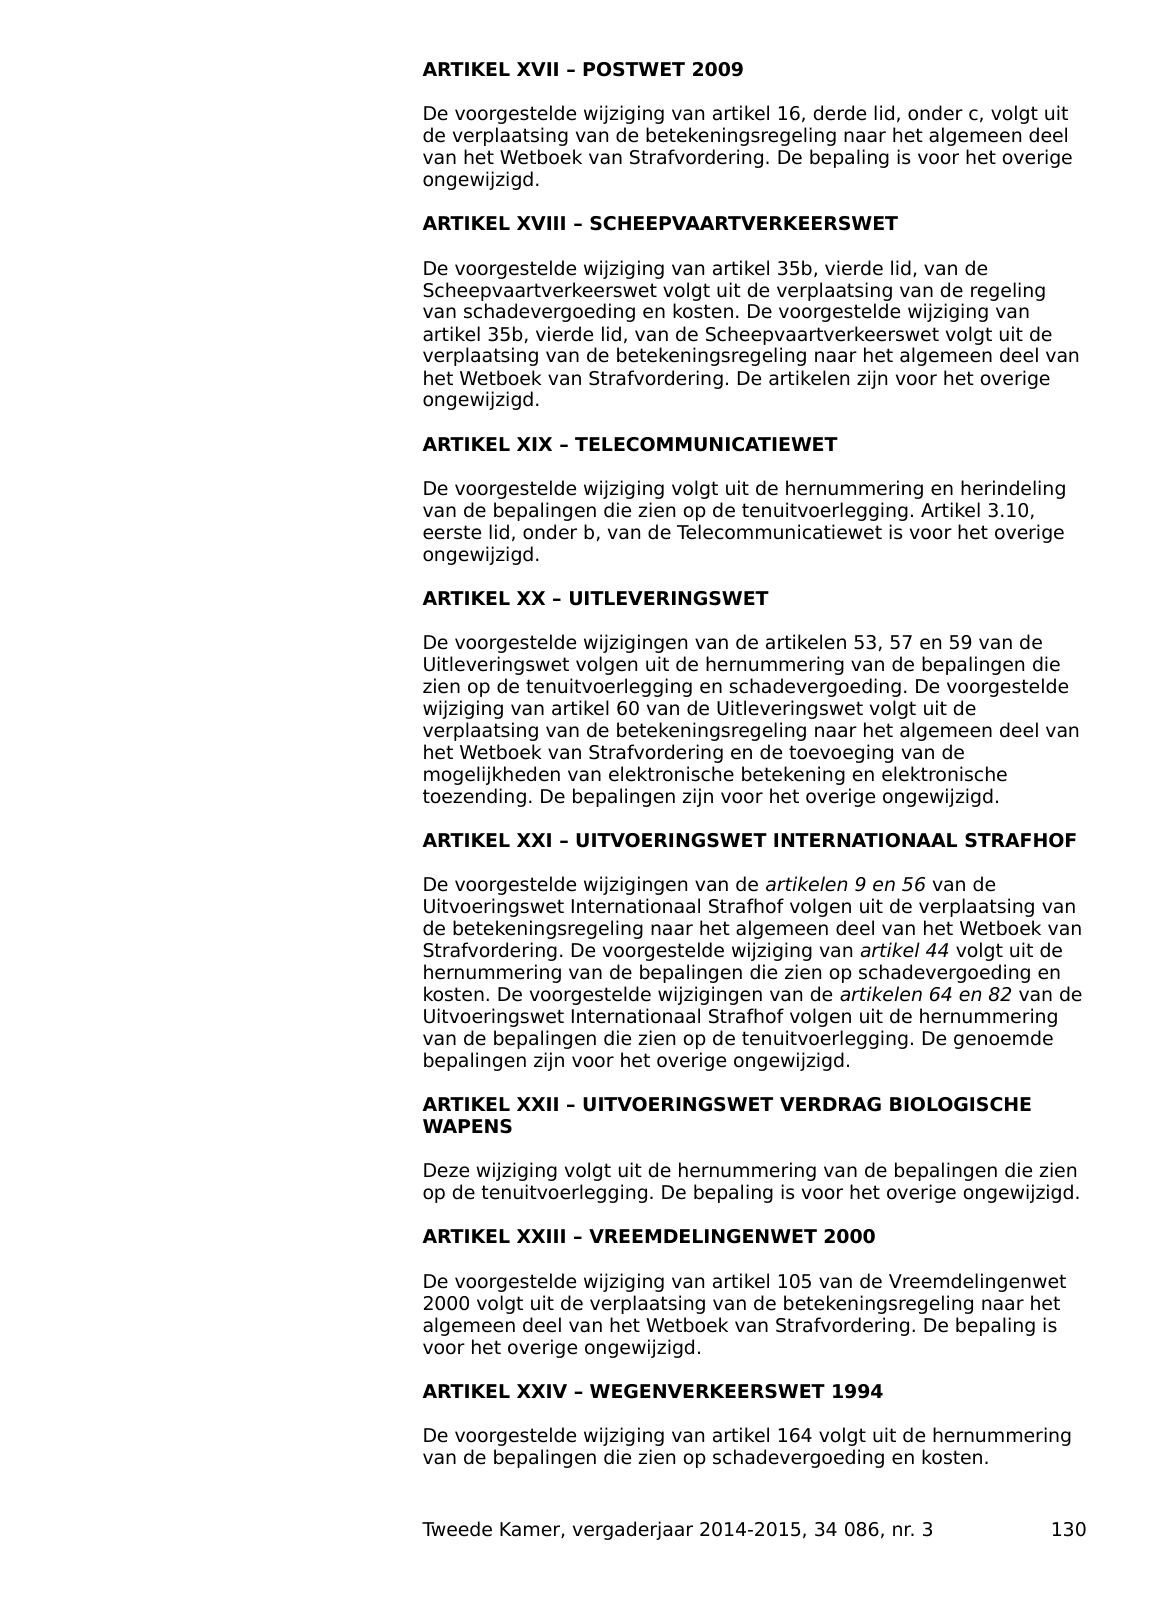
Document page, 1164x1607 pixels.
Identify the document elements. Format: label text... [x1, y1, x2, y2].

subtitle ARTIKEL XVIII – SCHEEPVAARTVERKEERSWET [422, 213, 1087, 235]
text Deze wijziging volgt uit de hernummering van de bepalingen die zien op de tenuitvoerlegging. De bepaling is voor het overige ongewijzigd. [422, 1160, 1087, 1204]
subtitle ARTIKEL XXI – UITVOERINGSWET INTERNATIONAAL STRAFHOF [422, 830, 1087, 852]
text De voorgestelde wijziging van artikel 105 van de Vreemdelingenwet 2000 volgt uit de verplaatsing van de betekeningsregeling naar het algemeen deel van het Wetboek van Strafvordering. De bepaling is voor het overige ongewijzigd. [422, 1271, 1087, 1358]
text De voorgestelde wijzigingen van de artikelen 9 en 56 van de Uitvoeringswet Internationaal Strafhof volgen uit de verplaatsing van de betekeningsregeling naar het algemeen deel van het Wetboek van Strafvordering. De voorgestelde wijziging van artikel 44 volgt uit de hernummering van de bepalingen die zien op schadevergoeding en kosten. De voorgestelde wijzigingen van de artikelen 64 en 82 van de Uitvoeringswet Internationaal Strafhof volgen uit de hernummering van de bepalingen die zien op de tenuitvoerlegging. De genoemde bepalingen zijn voor het overige ongewijzigd. [422, 874, 1087, 1072]
subtitle ARTIKEL XXIII – VREEMDELINGENWET 2000 [422, 1226, 1087, 1248]
subtitle ARTIKEL XIX – TELECOMMUNICATIEWET [422, 433, 1087, 456]
text De voorgestelde wijzigingen van de artikelen 53, 57 en 59 van de Uitleveringswet volgen uit de hernummering van de bepalingen die zien op de tenuitvoerlegging en schadevergoeding. De voorgestelde wijziging van artikel 60 van de Uitleveringswet volgt uit de verplaatsing van de betekeningsregeling naar het algemeen deel van het Wetboek van Strafvordering en de toevoeging van de mogelijkheden van elektronische betekening en elektronische toezending. De bepalingen zijn voor het overige ongewijzigd. [422, 632, 1087, 808]
text De voorgestelde wijziging van artikel 35b, vierde lid, van de Scheepvaartverkeerswet volgt uit de verplaatsing van de regeling van schadevergoeding en kosten. De voorgestelde wijziging van artikel 35b, vierde lid, van de Scheepvaartverkeerswet volgt uit de verplaatsing van de betekeningsregeling naar het algemeen deel van het Wetboek van Strafvordering. De artikelen zijn voor het overige ongewijzigd. [422, 257, 1087, 411]
text De voorgestelde wijziging van artikel 16, derde lid, onder c, volgt uit de verplaatsing van de betekeningsregeling naar het algemeen deel van het Wetboek van Strafvordering. De bepaling is voor het overige ongewijzigd. [422, 103, 1087, 191]
text De voorgestelde wijziging volgt uit de hernummering en herindeling van de bepalingen die zien op de tenuitvoerlegging. Artikel 3.10, eerste lid, onder b, van de Telecommunicatiewet is voor het overige ongewijzigd. [422, 478, 1087, 566]
subtitle ARTIKEL XXIV – WEGENVERKEERSWET 1994 [422, 1381, 1087, 1403]
subtitle ARTIKEL XXII – UITVOERINGSWET VERDRAG BIOLOGISCHE WAPENS [422, 1094, 1087, 1138]
subtitle ARTIKEL XX – UITLEVERINGSWET [422, 588, 1087, 610]
text De voorgestelde wijziging van artikel 164 volgt uit de hernummering van de bepalingen die zien op schadevergoeding en kosten. [422, 1425, 1087, 1469]
subtitle ARTIKEL XVII – POSTWET 2009 [422, 59, 1087, 81]
